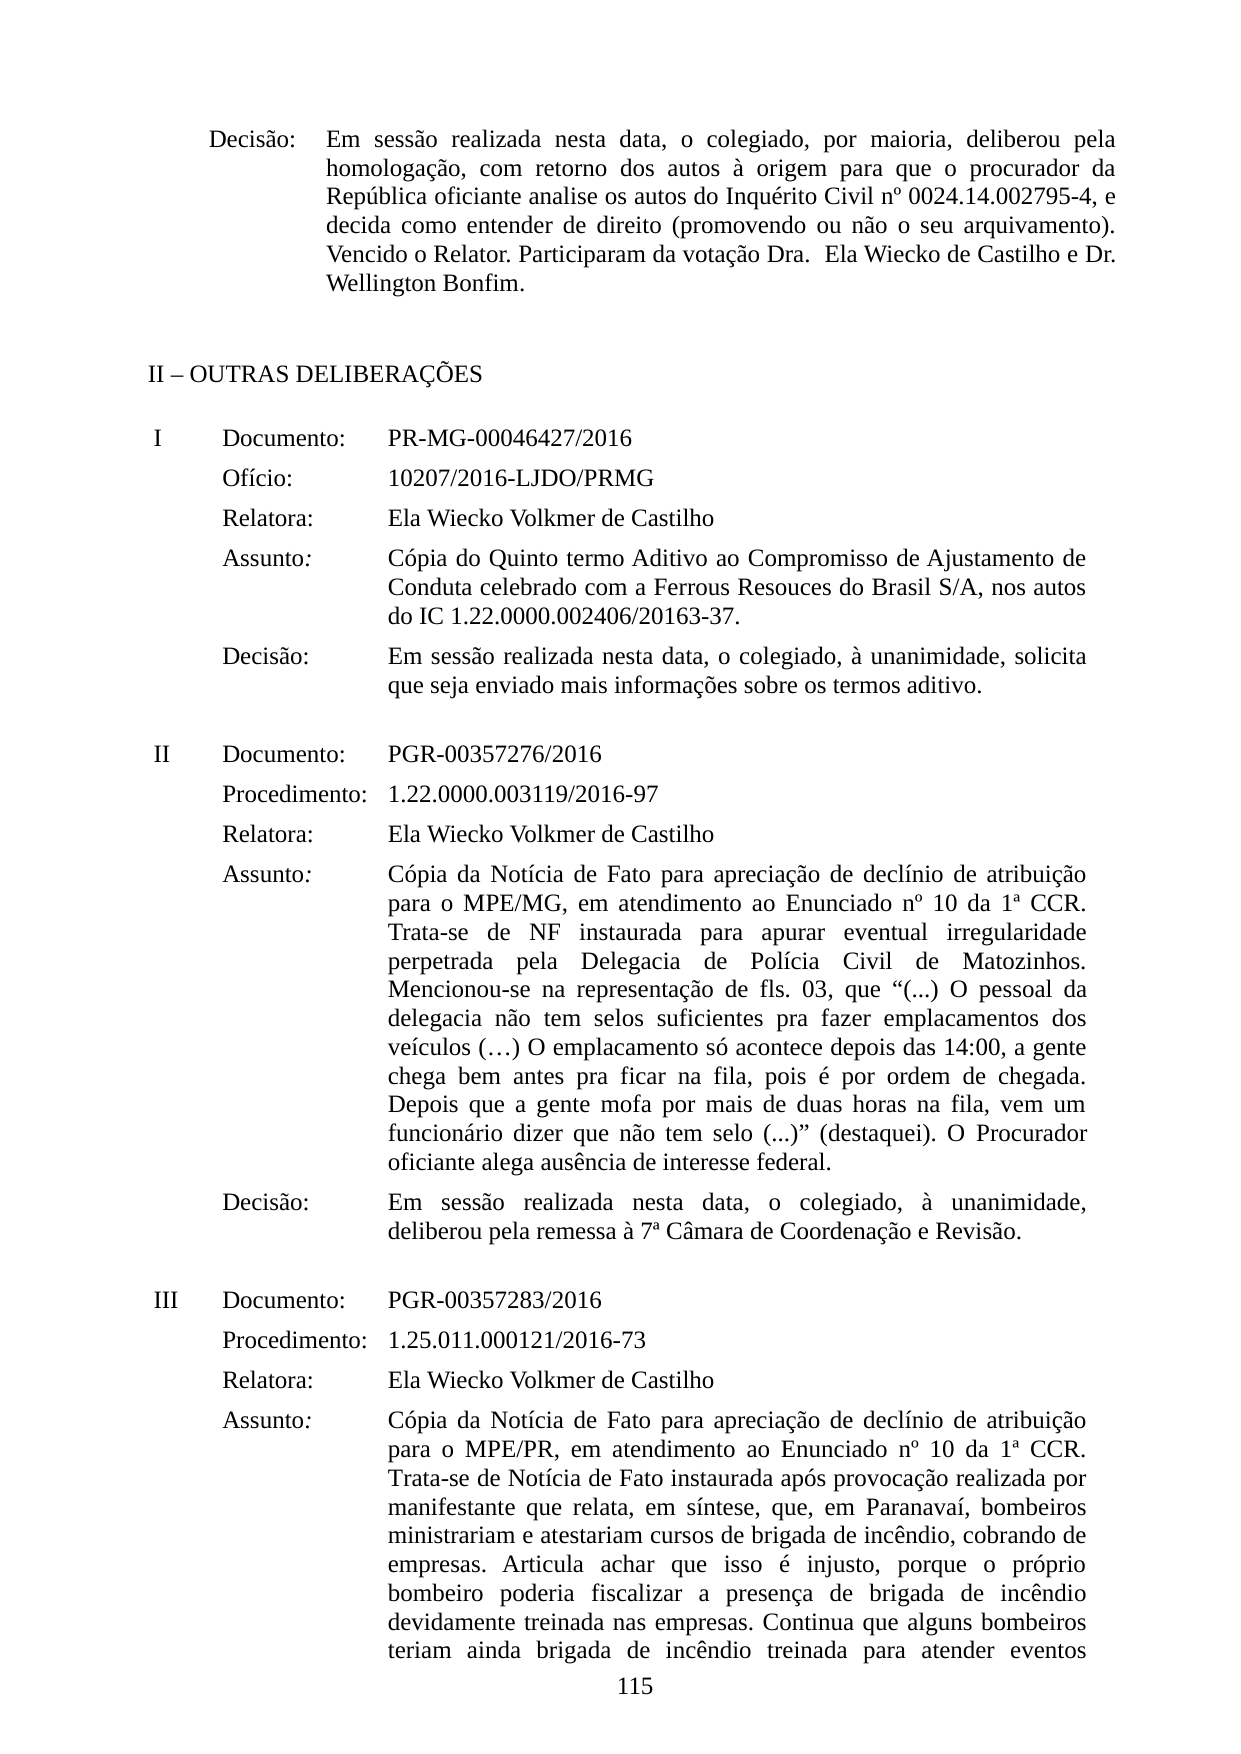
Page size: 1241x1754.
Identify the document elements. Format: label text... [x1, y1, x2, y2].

table_cell 1.22.0000.003119/2016-97 [382, 773, 1093, 813]
text II – OUTRAS DELIBERAÇÕES [148, 359, 1122, 388]
table_cell Ela Wiecko Volkmer de Castilho [382, 1360, 1093, 1400]
table_cell Procedimento: [216, 773, 382, 813]
table_cell [148, 457, 216, 497]
table_header III [148, 1279, 216, 1319]
table_cell Decisão: [216, 1181, 382, 1250]
table_cell Assunto: [216, 1400, 382, 1670]
table_header Documento: [216, 733, 382, 773]
table_cell Ofício: [216, 457, 382, 497]
table_cell Em sessão realizada nesta data, o colegiado, à unanimidade, deliberou pela remessa à 7ª Câmara de Coordenação e Revisão. [382, 1181, 1093, 1250]
table_cell [148, 498, 216, 538]
table_header Documento: [216, 1279, 382, 1319]
table_cell Ela Wiecko Volkmer de Castilho [382, 498, 1093, 538]
table_cell Procedimento: [216, 1319, 382, 1359]
table_cell [148, 118, 203, 302]
table_cell Cópia da Notícia de Fato para apreciação de declínio de atribuição para o MPE/MG, em atendimento ao Enunciado nº 10 da 1ª CCR. Trata-se de NF instaurada para apurar eventual irregularidade perpetrada pela Delegacia de Polícia Civil de Matozinhos. Mencionou-se na representação de fls. 03, que “(...) O pessoal da delegacia não tem selos suficientes pra fazer emplacamentos dos veículos (…) O emplacamento só acontece depois das 14:00, a gente chega bem antes pra ficar na fila, pois é por ordem de chegada. Depois que a gente mofa por mais de duas horas na fila, vem um funcionário dizer que não tem selo (...)” (destaquei). O Procurador oficiante alega ausência de interesse federal. [382, 854, 1093, 1181]
table_cell Relatora: [216, 814, 382, 854]
table_cell [148, 635, 216, 704]
table_header II [148, 733, 216, 773]
table_header PGR-00357276/2016 [382, 733, 1093, 773]
table_cell [148, 814, 216, 854]
table_cell [148, 773, 216, 813]
table_cell Em sessão realizada nesta data, o colegiado, por maioria, deliberou pela homologação, com retorno dos autos à origem para que o procurador da República oficiante analise os autos do Inquérito Civil nº 0024.14.002795-4, e decida como entender de direito (promovendo ou não o seu arquivamento). Vencido o Relator. Participaram da votação Dra. Ela Wiecko de Castilho e Dr. Wellington Bonfim. [320, 118, 1122, 302]
table_cell Decisão: [203, 118, 320, 302]
table_cell 10207/2016-LJDO/PRMG [382, 457, 1093, 497]
table_cell [148, 854, 216, 1181]
table_cell [148, 1181, 216, 1250]
table_cell Assunto: [216, 854, 382, 1181]
table_cell [148, 1319, 216, 1359]
table_cell Decisão: [216, 635, 382, 704]
table_header PR-MG-00046427/2016 [382, 417, 1093, 457]
table_cell Ela Wiecko Volkmer de Castilho [382, 814, 1093, 854]
table_cell Relatora: [216, 1360, 382, 1400]
table_header PGR-00357283/2016 [382, 1279, 1093, 1319]
table_cell [148, 538, 216, 635]
table_cell Relatora: [216, 498, 382, 538]
table_cell Cópia do Quinto termo Aditivo ao Compromisso de Ajustamento de Conduta celebrado com a Ferrous Resouces do Brasil S/A, nos autos do IC 1.22.0000.002406/20163-37. [382, 538, 1093, 635]
table_cell Cópia da Notícia de Fato para apreciação de declínio de atribuição para o MPE/PR, em atendimento ao Enunciado nº 10 da 1ª CCR. Trata-se de Notícia de Fato instaurada após provocação realizada por manifestante que relata, em síntese, que, em Paranavaí, bombeiros ministrariam e atestariam cursos de brigada de incêndio, cobrando de empresas. Articula achar que isso é injusto, porque o próprio bombeiro poderia fiscalizar a presença de brigada de incêndio devidamente treinada nas empresas. Continua que alguns bombeiros teriam ainda brigada de incêndio treinada para atender eventos [382, 1400, 1093, 1670]
table_cell Assunto: [216, 538, 382, 635]
table_cell Em sessão realizada nesta data, o colegiado, à unanimidade, solicita que seja enviado mais informações sobre os termos aditivo. [382, 635, 1093, 704]
table_cell 1.25.011.000121/2016-73 [382, 1319, 1093, 1359]
table_cell [148, 1400, 216, 1670]
table_cell [148, 1360, 216, 1400]
table_header Documento: [216, 417, 382, 457]
table_header I [148, 417, 216, 457]
